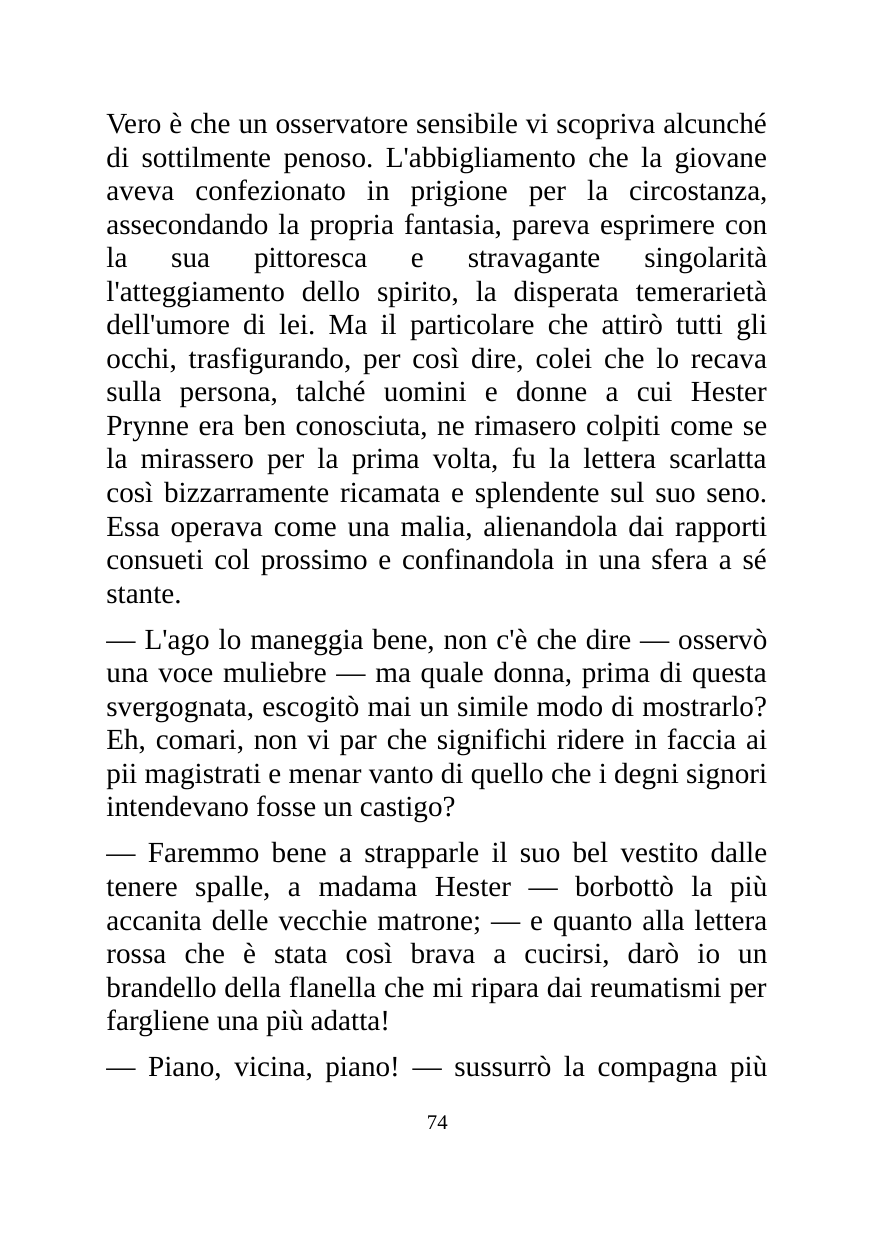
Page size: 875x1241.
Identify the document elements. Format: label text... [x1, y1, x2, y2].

text — Faremmo bene a strapparle il suo bel vestito dalle tenere spalle, a madama Hester — borbottò la più accanita delle vecchie matrone; — e quanto alla lettera rossa che è stata così brava a cucirsi, darò io un brandello della flanella che mi ripara dai reumatismi per fargliene una più adatta! [106, 836, 768, 1037]
text — L'ago lo maneggia bene, non c'è che dire — osservò una voce muliebre — ma quale donna, prima di questa svergognata, escogitò mai un simile modo di mostrarlo? Eh, comari, non vi par che significhi ridere in faccia ai pii magistrati e menar vanto di quello che i degni signori intendevano fosse un castigo? [106, 622, 768, 823]
text — Piano, vicina, piano! — sussurrò la compagna più [106, 1049, 768, 1083]
text Vero è che un osservatore sensibile vi scopriva alcunché di sottilmente penoso. L'abbigliamento che la giovane aveva confezionato in prigione per la circostanza, assecondando la propria fantasia, pareva esprimere con la sua pittoresca e stravagante singolarità l'atteggiamento dello spirito, la disperata temerarietà dell'umore di lei. Ma il particolare che attirò tutti gli occhi, trasfigurando, per così dire, colei che lo recava sulla persona, talché uomini e donne a cui Hester Prynne era ben conosciuta, ne rimasero colpiti come se la mirassero per la prima volta, fu la lettera scarlatta così bizzarramente ricamata e splendente sul suo seno. Essa operava come una malia, alienandola dai rapporti consueti col prossimo e confinandola in una sfera a sé stante. [106, 106, 768, 609]
